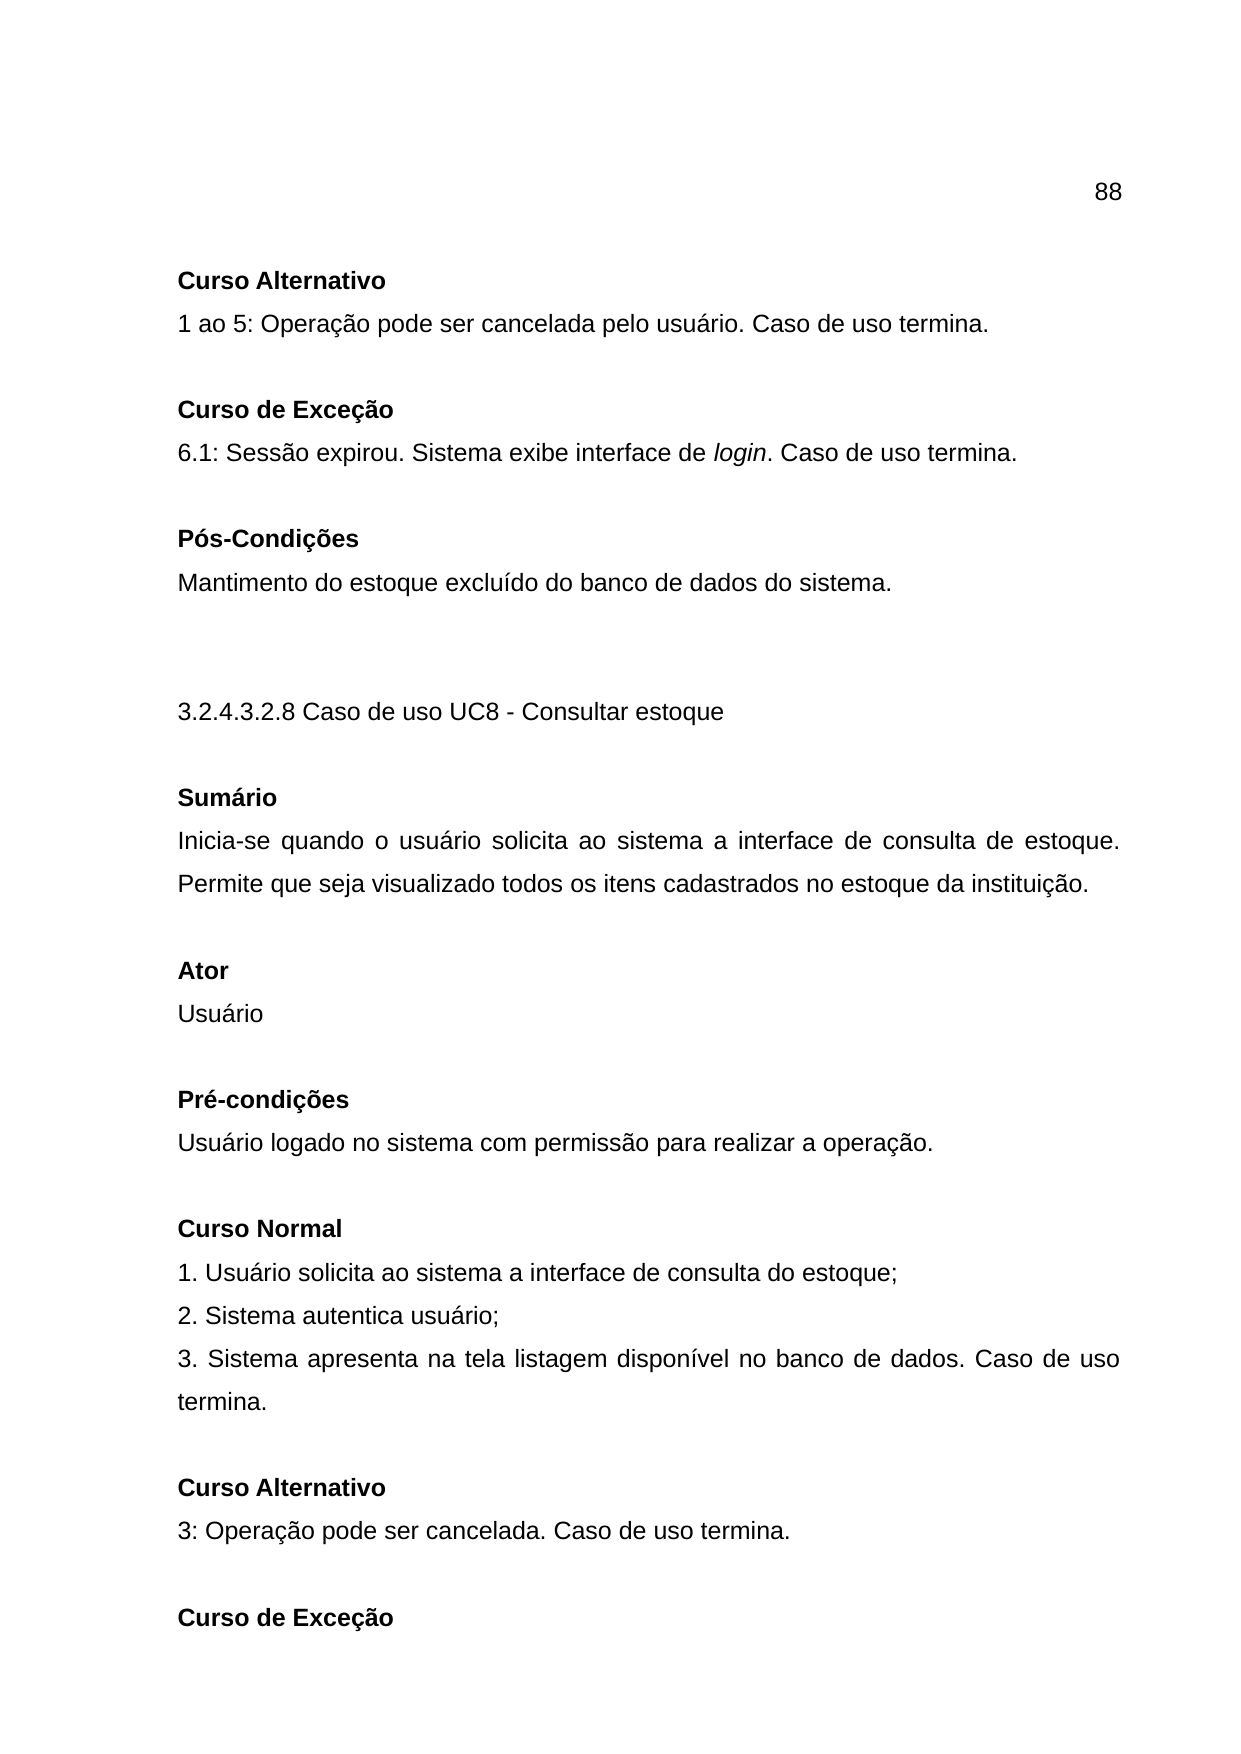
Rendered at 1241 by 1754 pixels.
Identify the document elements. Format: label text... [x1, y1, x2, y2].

text Mantimento do estoque excluído do banco de dados do sistema. [177, 568, 1122, 596]
text 3: Operação pode ser cancelada. Caso de uso termina. [177, 1516, 1122, 1545]
text 1. Usuário solicita ao sistema a interface de consulta do estoque; [177, 1258, 1122, 1286]
text Sumário [177, 783, 1122, 812]
text Inicia-se quando o usuário solicita ao sistema a interface de consulta de estoque. Permite que seja visualizado todos os itens cadastrados no estoque da instituição. [177, 826, 1122, 898]
text Curso Alternativo [177, 266, 1122, 294]
text 3.2.4.3.2.8 Caso de uso UC8 - Consultar estoque [177, 697, 1122, 726]
text Curso Normal [177, 1214, 1122, 1243]
text Pré-condições [177, 1085, 1122, 1114]
text Curso de Exceção [177, 395, 1122, 424]
text Usuário logado no sistema com permissão para realizar a operação. [177, 1128, 1122, 1157]
text 2. Sistema autentica usuário; [177, 1301, 1122, 1329]
text Curso Alternativo [177, 1473, 1122, 1502]
text Usuário [177, 999, 1122, 1028]
text 3. Sistema apresenta na tela listagem disponível no banco de dados. Caso de uso termina. [177, 1344, 1122, 1416]
text 1 ao 5: Operação pode ser cancelada pelo usuário. Caso de uso termina. [177, 309, 1122, 338]
text 6.1: Sessão expirou. Sistema exibe interface de login. Caso de uso termina. [177, 438, 1122, 467]
text Pós-Condições [177, 524, 1122, 553]
text Curso de Exceção [177, 1603, 1122, 1631]
text Ator [177, 956, 1122, 984]
